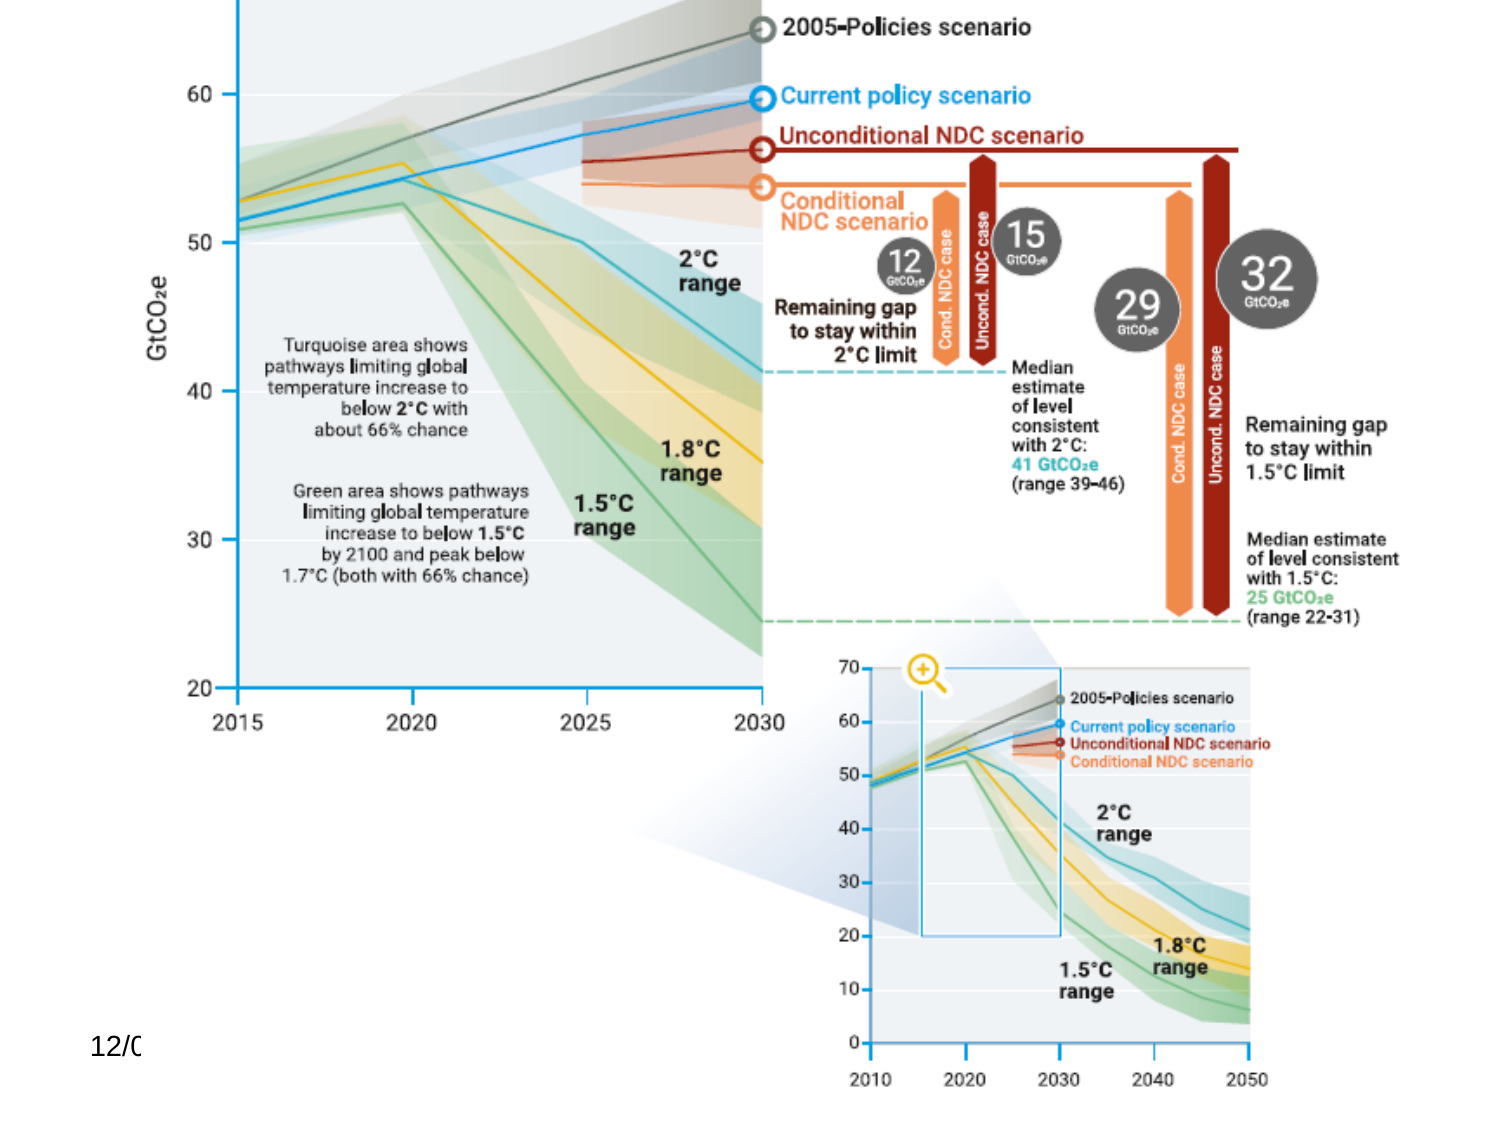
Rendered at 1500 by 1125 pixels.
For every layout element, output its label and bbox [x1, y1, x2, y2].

picture [141, 0, 1426, 1125]
